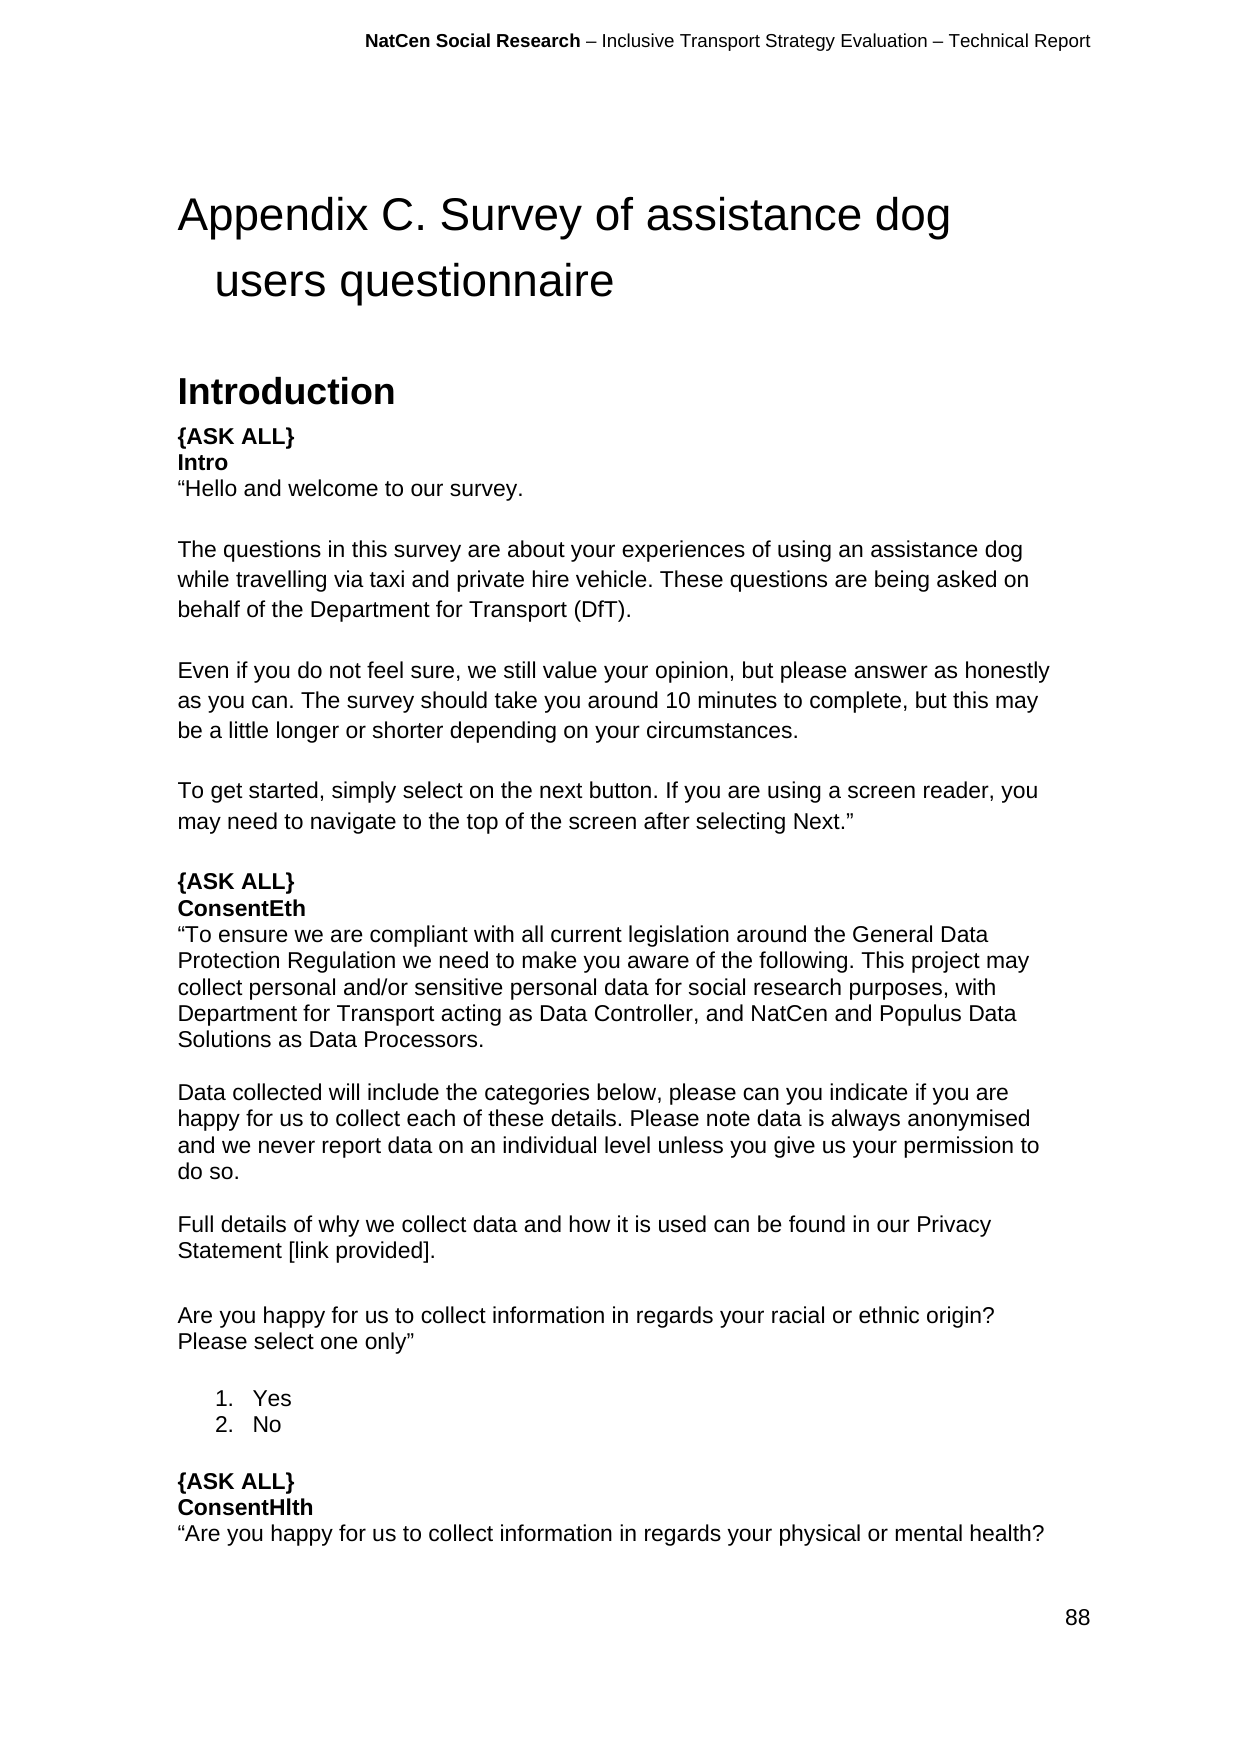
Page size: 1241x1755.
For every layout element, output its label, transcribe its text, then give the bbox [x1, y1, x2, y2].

text “Hello and welcome to our survey. [177, 475, 1063, 502]
list Yes [215, 1385, 1063, 1411]
text “Are you happy for us to collect information in regards your physical or mental health? [177, 1520, 1063, 1547]
text “To ensure we are compliant with all current legislation around the General Data Protection Regulation we need to make you aware of the following. This project may collect personal and/or sensitive personal data for social research purposes, with Department for Transport acting as Data Controller, and NatCen and Populus Data Solutions as Data Processors. Data collected will include the categories below, please can you indicate if you are happy for us to collect each of these details. Please note data is always anonymised and we never report data on an individual level unless you give us your permission to do so. Full details of why we collect data and how it is used can be found in our Privacy Statement [link provided]. Are you happy for us to collect information in regards your racial or ethnic origin? Please select one only” [177, 921, 1063, 1354]
text To get started, simply select on the next button. If you are using a screen reader, you may need to navigate to the top of the screen after selecting Next.” [177, 777, 1063, 834]
text Even if you do not feel sure, we still value your opinion, but please answer as honestly as you can. The survey should take you around 10 minutes to complete, but this may be a little longer or shorter depending on your circumstances. [177, 657, 1063, 743]
subtitle {ASK ALL} [177, 1468, 1063, 1494]
subtitle Introduction [177, 369, 1063, 412]
text The questions in this survey are about your experiences of using an assistance dog while travelling via taxi and private hire vehicle. These questions are being asked on behalf of the Department for Transport (DfT). [177, 536, 1063, 623]
subtitle Intro [177, 449, 1063, 475]
subtitle {ASK ALL} [177, 423, 1063, 449]
subtitle ConsentEth [177, 894, 1063, 921]
subtitle ConsentHlth [177, 1494, 1063, 1520]
list No [215, 1411, 1063, 1437]
subtitle Survey of assistance dog users questionnaire [177, 187, 1063, 306]
subtitle {ASK ALL} [177, 868, 1063, 894]
